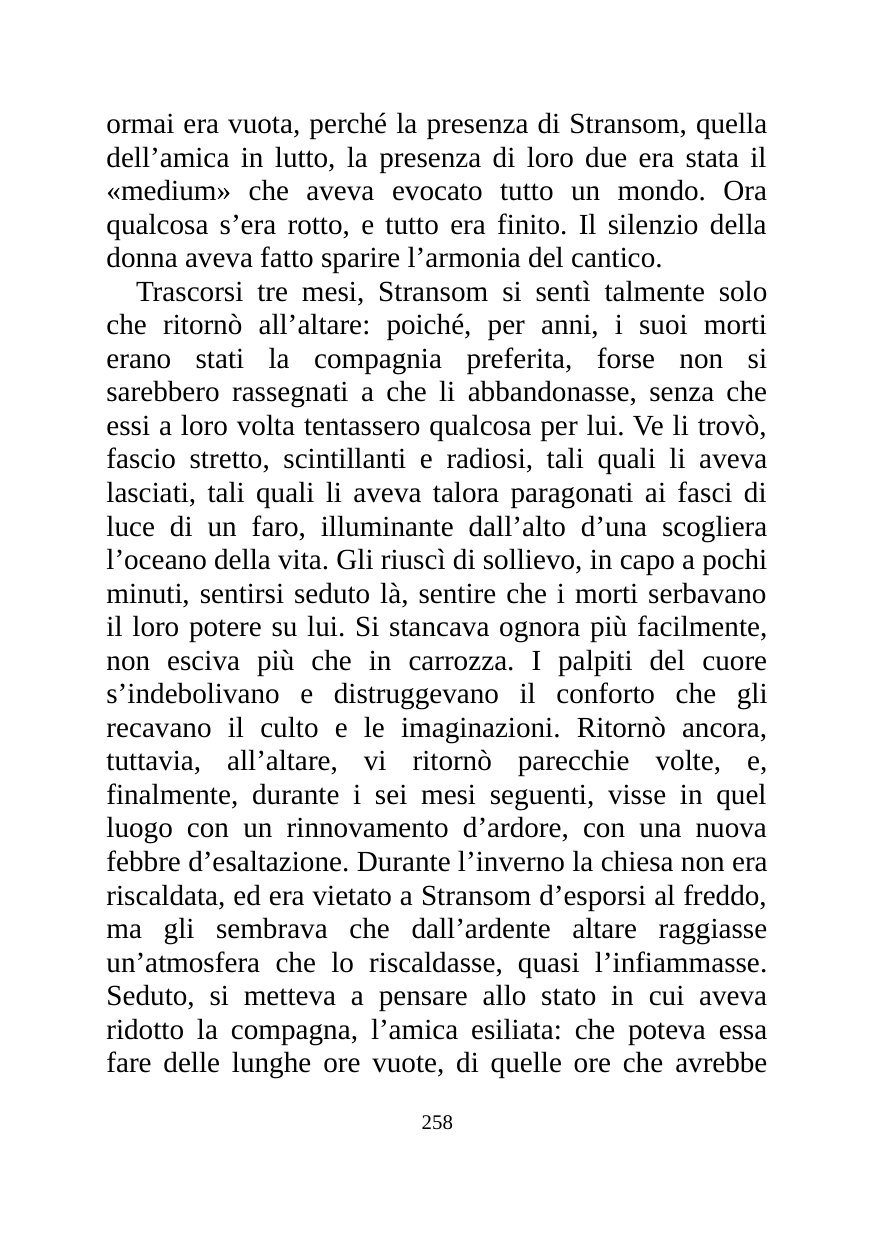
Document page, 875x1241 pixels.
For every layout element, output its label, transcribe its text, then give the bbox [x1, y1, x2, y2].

text Trascorsi tre mesi, Stransom si sentì talmente solo che ritornò all’altare: poiché, per anni, i suoi morti erano stati la compagnia preferita, forse non si sarebbero rassegnati a che li abbandonasse, senza che essi a loro volta tentassero qualcosa per lui. Ve li trovò, fascio stretto, scintillanti e radiosi, tali quali li aveva lasciati, tali quali li aveva talora paragonati ai fasci di luce di un faro, illuminante dall’alto d’una scogliera l’oceano della vita. Gli riuscì di sollievo, in capo a pochi minuti, sentirsi seduto là, sentire che i morti serbavano il loro potere su lui. Si stancava ognora più facilmente, non esciva più che in carrozza. I palpiti del cuore s’indebolivano e distruggevano il conforto che gli recavano il culto e le imaginazioni. Ritornò ancora, tuttavia, all’altare, vi ritornò parecchie volte, e, finalmente, durante i sei mesi seguenti, visse in quel luogo con un rinnovamento d’ardore, con una nuova febbre d’esaltazione. Durante l’inverno la chiesa non era riscaldata, ed era vietato a Stransom d’esporsi al freddo, ma gli sembrava che dall’ardente altare raggiasse un’atmosfera che lo riscaldasse, quasi l’infiammasse. Seduto, si metteva a pensare allo stato in cui aveva ridotto la compagna, l’amica esiliata: che poteva essa fare delle lunghe ore vuote, di quelle ore che avrebbe [106, 274, 768, 1079]
text ormai era vuota, perché la presenza di Stransom, quella dell’amica in lutto, la presenza di loro due era stata il «medium» che aveva evocato tutto un mondo. Ora qualcosa s’era rotto, e tutto era finito. Il silenzio della donna aveva fatto sparire l’armonia del cantico. [106, 106, 768, 274]
